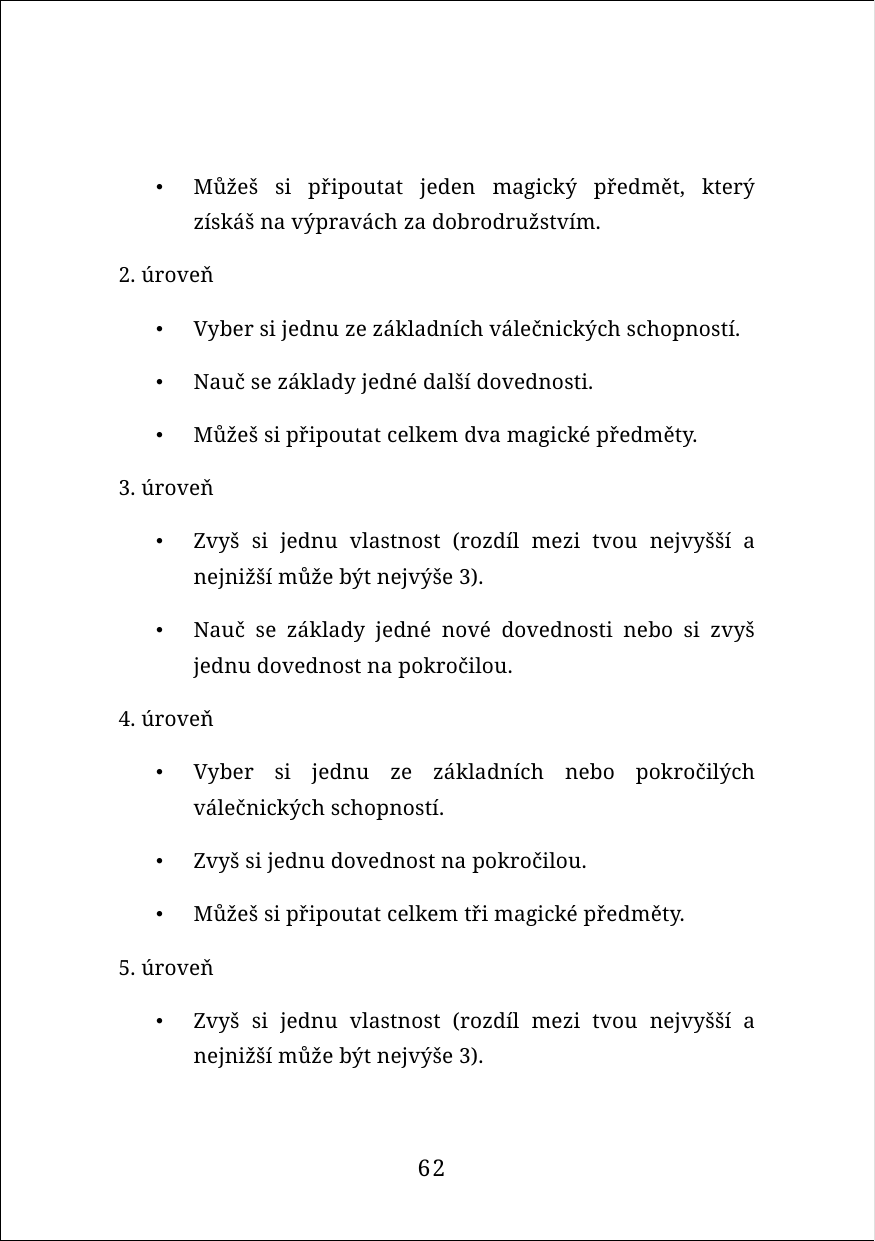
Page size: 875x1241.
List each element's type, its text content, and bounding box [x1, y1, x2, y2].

list Vyber si jednu ze základních válečnických schopností. [156, 314, 756, 342]
text 5. úroveň [118, 953, 756, 981]
list Můžeš si připoutat jeden magický předmět, který získáš na výpravách za dobrodružstvím. [156, 172, 756, 236]
list Zvyš si jednu vlastnost (rozdíl mezi tvou nejvyšší a nejnižší může být nejvýše 3). [156, 527, 756, 591]
list Vyber si jednu ze základních nebo pokročilých válečnických schopností. [156, 757, 756, 821]
list Nauč se základy jedné další dovednosti. [156, 367, 756, 395]
list Zvyš si jednu dovednost na pokročilou. [156, 846, 756, 874]
list Můžeš si připoutat celkem dva magické předměty. [156, 420, 756, 449]
list Nauč se základy jedné nové dovednosti nebo si zvyš jednu dovednost na pokročilou. [156, 615, 756, 679]
list Můžeš si připoutat celkem tři magické předměty. [156, 899, 756, 928]
list Zvyš si jednu vlastnost (rozdíl mezi tvou nejvyšší a nejnižší může být nejvýše 3). [156, 1006, 756, 1070]
text 4. úroveň [118, 704, 756, 733]
text 2. úroveň [118, 261, 756, 289]
text 3. úroveň [118, 473, 756, 502]
